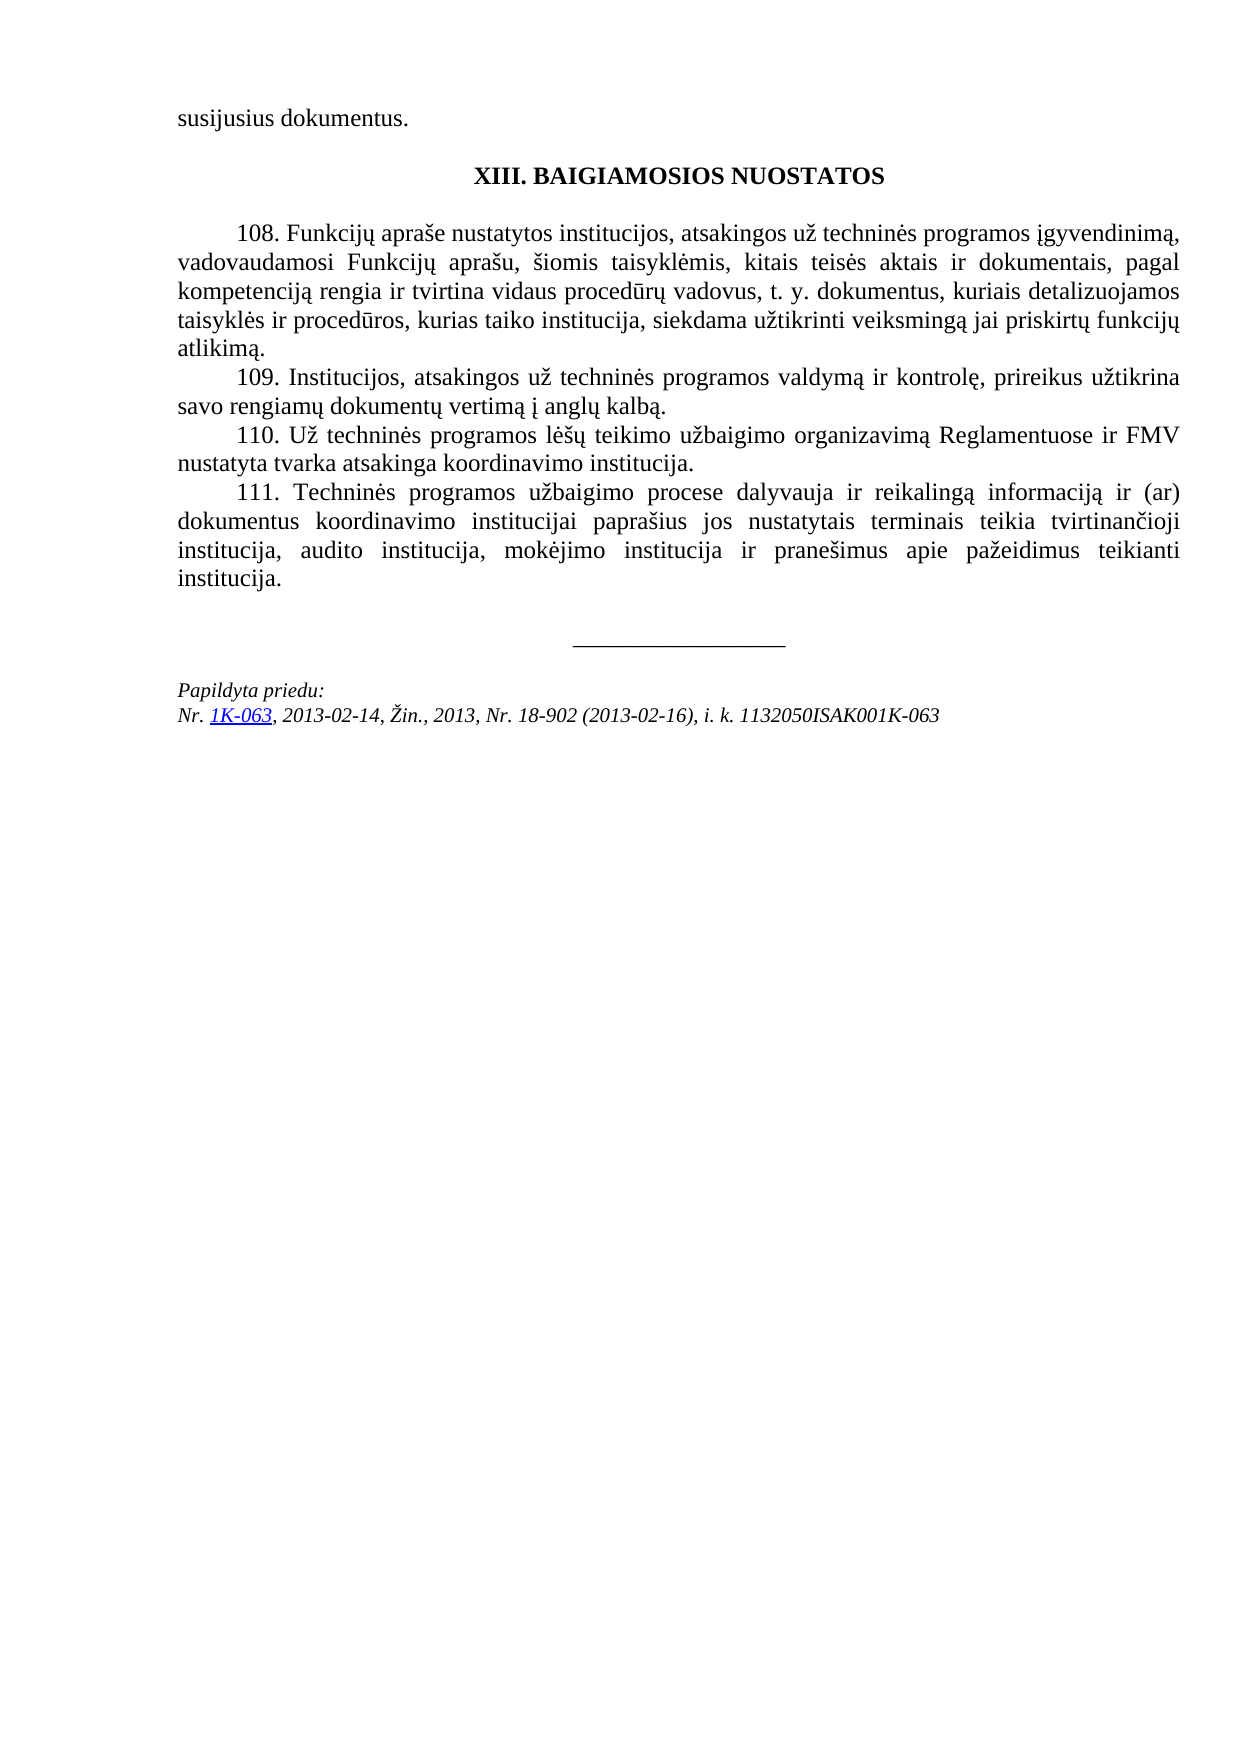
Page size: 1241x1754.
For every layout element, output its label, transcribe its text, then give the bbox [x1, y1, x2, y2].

text Nr. 1K-063, 2013-02-14, Žin., 2013, Nr. 18-902 (2013-02-16), i. k. 1132050ISAK001K-063 [177, 702, 1181, 727]
text _________________ [177, 621, 1181, 650]
text 111. Techninės programos užbaigimo procese dalyvauja ir reikalingą informaciją ir (ar) dokumentus koordinavimo institucijai paprašius jos nustatytais terminais teikia tvirtinančioji institucija, audito institucija, mokėjimo institucija ir pranešimus apie pažeidimus teikianti institucija. [177, 477, 1181, 592]
text Papildyta priedu: [177, 678, 1181, 702]
text 110. Už techninės programos lėšų teikimo užbaigimo organizavimą Reglamentuose ir FMV nustatyta tvarka atsakinga koordinavimo institucija. [177, 420, 1181, 477]
text susijusius dokumentus. [177, 103, 1181, 132]
text XIII. BAIGIAMOSIOS NUOSTATOS [177, 161, 1181, 190]
text 109. Institucijos, atsakingos už techninės programos valdymą ir kontrolę, prireikus užtikrina savo rengiamų dokumentų vertimą į anglų kalbą. [177, 362, 1181, 420]
text 108. Funkcijų apraše nustatytos institucijos, atsakingos už techninės programos įgyvendinimą, vadovaudamosi Funkcijų aprašu, šiomis taisyklėmis, kitais teisės aktais ir dokumentais, pagal kompetenciją rengia ir tvirtina vidaus procedūrų vadovus, t. y. dokumentus, kuriais detalizuojamos taisyklės ir procedūros, kurias taiko institucija, siekdama užtikrinti veiksmingą jai priskirtų funkcijų atlikimą. [177, 218, 1181, 362]
